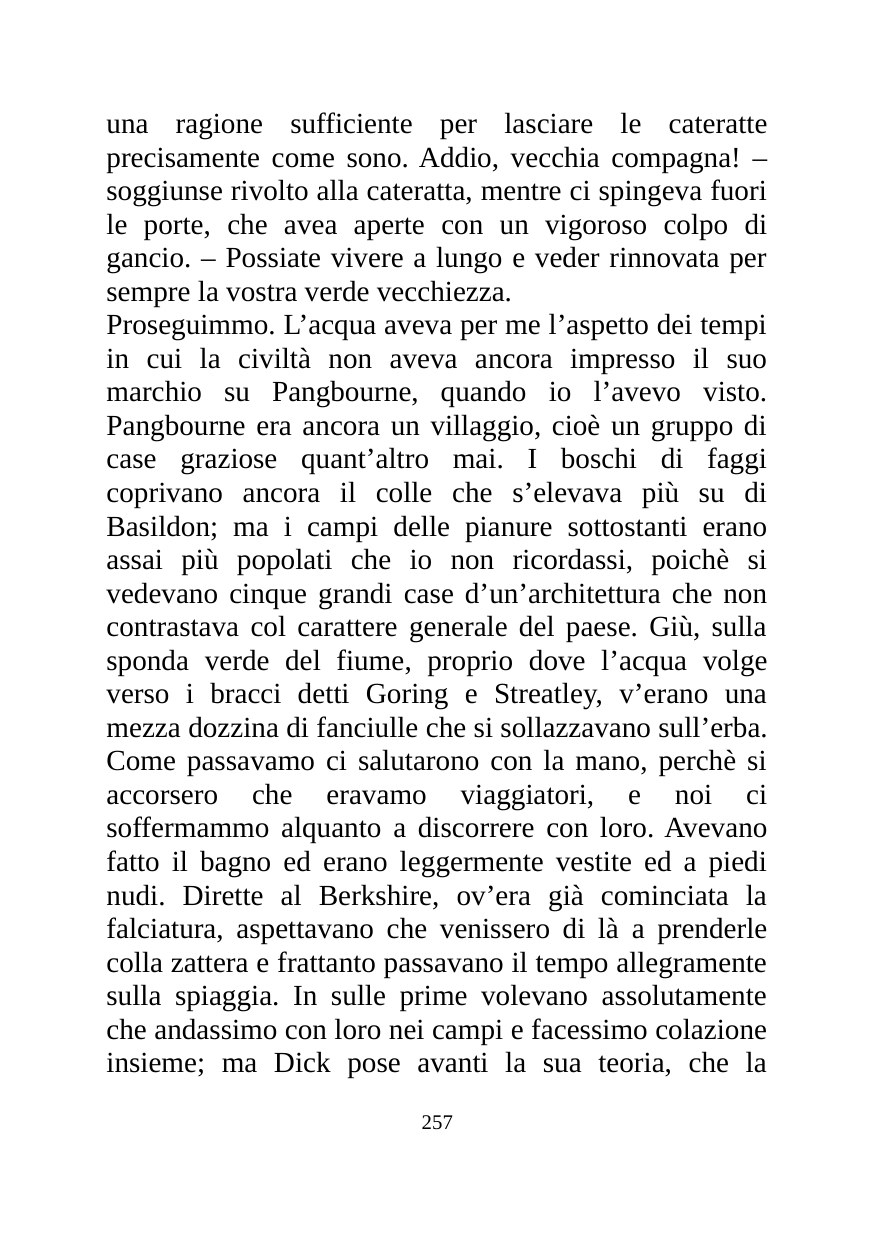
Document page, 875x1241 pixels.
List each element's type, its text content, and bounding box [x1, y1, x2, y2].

text Proseguimmo. L’acqua aveva per me l’aspetto dei tempi in cui la civiltà non aveva ancora impresso il suo marchio su Pangbourne, quando io l’avevo visto. Pangbourne era ancora un villaggio, cioè un gruppo di case graziose quant’altro mai. I boschi di faggi coprivano ancora il colle che s’elevava più su di Basildon; ma i campi delle pianure sottostanti erano assai più popolati che io non ricordassi, poichè si vedevano cinque grandi case d’un’architettura che non contrastava col carattere generale del paese. Giù, sulla sponda verde del fiume, proprio dove l’acqua volge verso i bracci detti Goring e Streatley, v’erano una mezza dozzina di fanciulle che si sollazzavano sull’erba. Come passavamo ci salutarono con la mano, perchè si accorsero che eravamo viaggiatori, e noi ci soffermammo alquanto a discorrere con loro. Avevano fatto il bagno ed erano leggermente vestite ed a piedi nudi. Dirette al Berkshire, ov’era già cominciata la falciatura, aspettavano che venissero di là a prenderle colla zattera e frattanto passavano il tempo allegramente sulla spiaggia. In sulle prime volevano assolutamente che andassimo con loro nei campi e facessimo colazione insieme; ma Dick pose avanti la sua teoria, che la [106, 307, 768, 1079]
text una ragione sufficiente per lasciare le cateratte precisamente come sono. Addio, vecchia compagna! – soggiunse rivolto alla cateratta, mentre ci spingeva fuori le porte, che avea aperte con un vigoroso colpo di gancio. – Possiate vivere a lungo e veder rinnovata per sempre la vostra verde vecchiezza. [106, 106, 768, 307]
